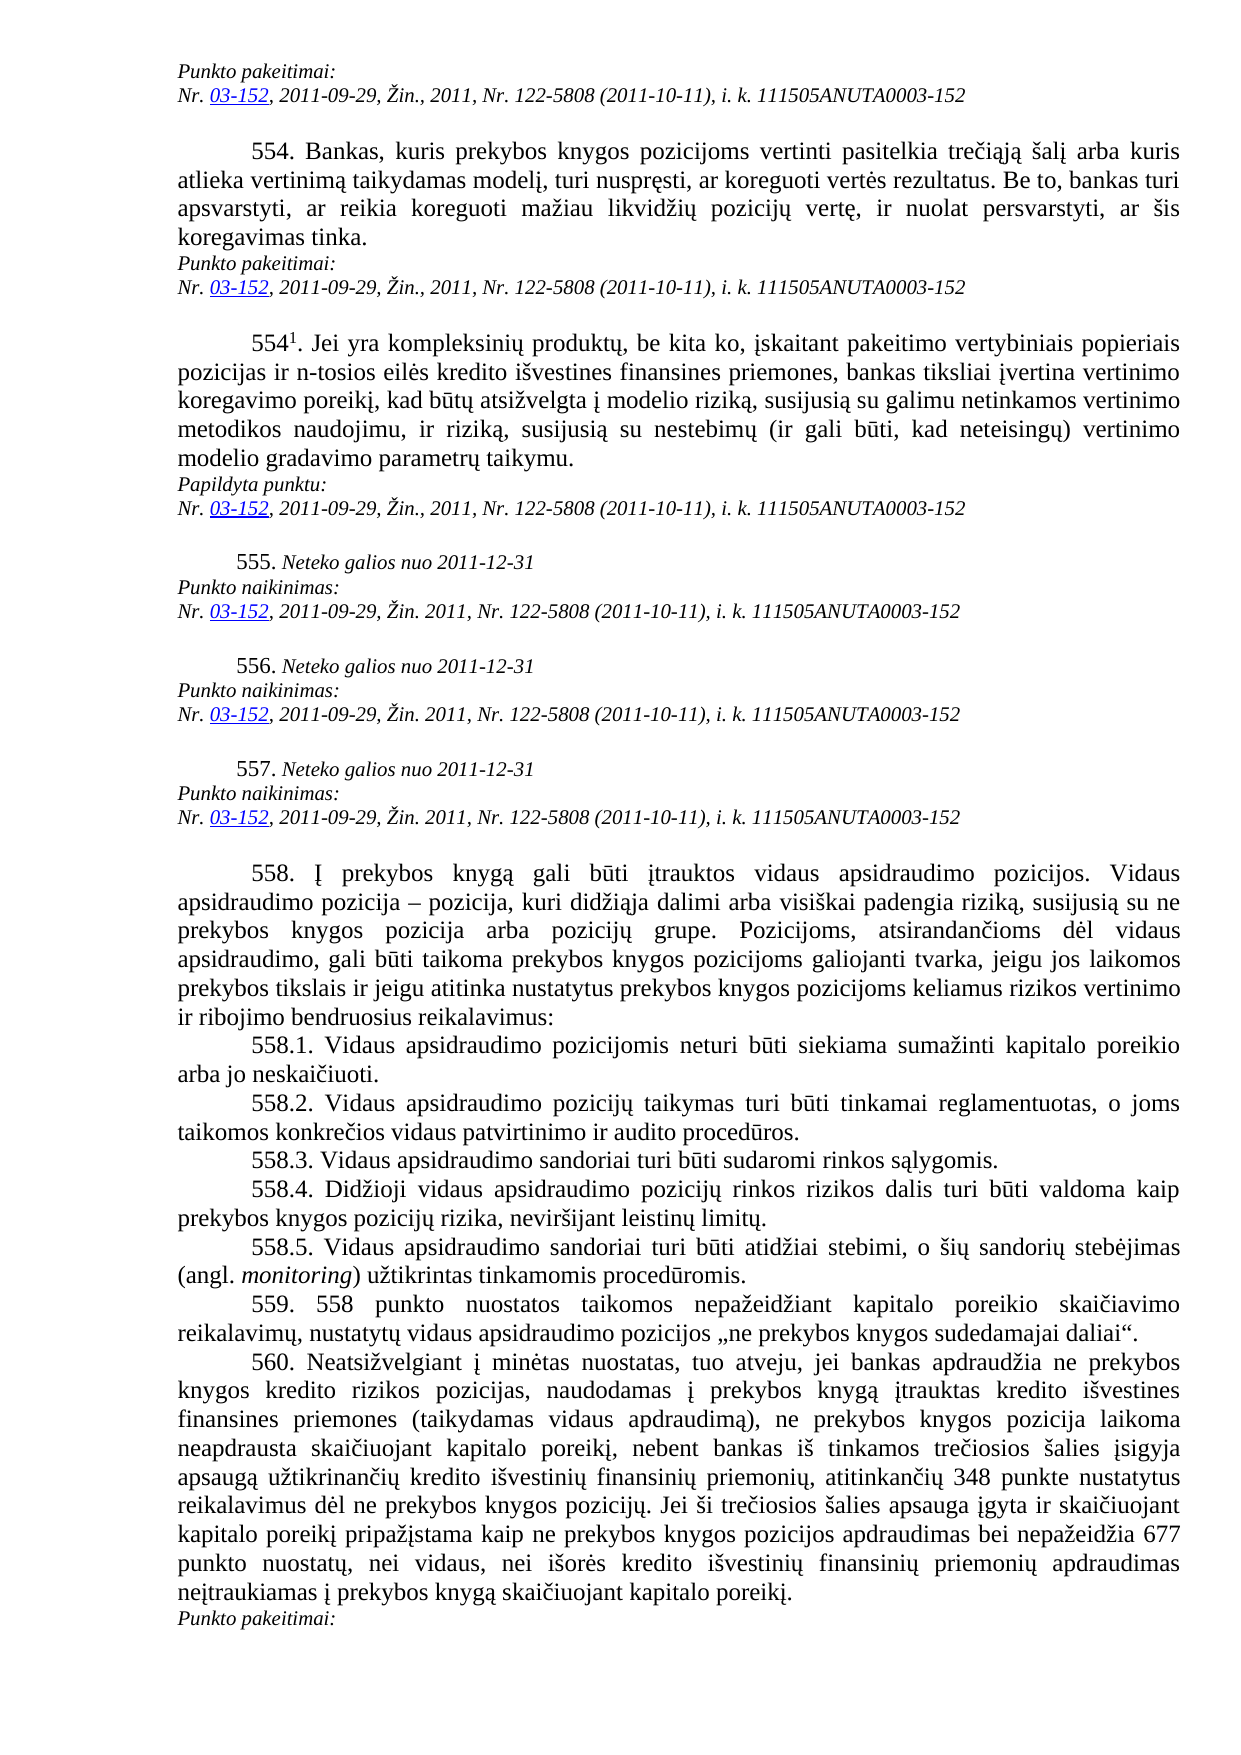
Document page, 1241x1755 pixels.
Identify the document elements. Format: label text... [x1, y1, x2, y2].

text 5541. Jei yra kompleksinių produktų, be kita ko, įskaitant pakeitimo vertybiniais popieriais pozicijas ir n-tosios eilės kredito išvestines finansines priemones, bankas tiksliai įvertina vertinimo koregavimo poreikį, kad būtų atsižvelgta į modelio riziką, susijusią su galimu netinkamos vertinimo metodikos naudojimu, ir riziką, susijusią su nestebimų (ir gali būti, kad neteisingų) vertinimo modelio gradavimo parametrų taikymu. [177, 328, 1181, 472]
text Nr. 03-152, 2011-09-29, Žin. 2011, Nr. 122-5808 (2011-10-11), i. k. 111505ANUTA0003-152 [177, 599, 1181, 623]
text 557. Neteko galios nuo 2011-12-31 [177, 755, 1181, 781]
text 558. Į prekybos knygą gali būti įtrauktos vidaus apsidraudimo pozicijos. Vidaus apsidraudimo pozicija – pozicija, kuri didžiąja dalimi arba visiškai padengia riziką, susijusią su ne prekybos knygos pozicija arba pozicijų grupe. Pozicijoms, atsirandančioms dėl vidaus apsidraudimo, gali būti taikoma prekybos knygos pozicijoms galiojanti tvarka, jeigu jos laikomos prekybos tikslais ir jeigu atitinka nustatytus prekybos knygos pozicijoms keliamus rizikos vertinimo ir ribojimo bendruosius reikalavimus: [177, 858, 1181, 1031]
text Nr. 03-152, 2011-09-29, Žin., 2011, Nr. 122-5808 (2011-10-11), i. k. 111505ANUTA0003-152 [177, 496, 1181, 520]
text 558.4. Didžioji vidaus apsidraudimo pozicijų rinkos rizikos dalis turi būti valdoma kaip prekybos knygos pozicijų rizika, neviršijant leistinų limitų. [177, 1174, 1181, 1232]
text 556. Neteko galios nuo 2011-12-31 [177, 652, 1181, 678]
text 558.2. Vidaus apsidraudimo pozicijų taikymas turi būti tinkamai reglamentuotas, o joms taikomos konkrečios vidaus patvirtinimo ir audito procedūros. [177, 1088, 1181, 1146]
text 558.1. Vidaus apsidraudimo pozicijomis neturi būti siekiama sumažinti kapitalo poreikio arba jo neskaičiuoti. [177, 1031, 1181, 1088]
text Punkto naikinimas: [177, 575, 1181, 599]
text Nr. 03-152, 2011-09-29, Žin. 2011, Nr. 122-5808 (2011-10-11), i. k. 111505ANUTA0003-152 [177, 702, 1181, 726]
text Punkto pakeitimai: [177, 59, 1181, 83]
text 558.3. Vidaus apsidraudimo sandoriai turi būti sudaromi rinkos sąlygomis. [177, 1146, 1181, 1174]
text Papildyta punktu: [177, 472, 1181, 496]
text 560. Neatsižvelgiant į minėtas nuostatas, tuo atveju, jei bankas apdraudžia ne prekybos knygos kredito rizikos pozicijas, naudodamas į prekybos knygą įtrauktas kredito išvestines finansines priemones (taikydamas vidaus apdraudimą), ne prekybos knygos pozicija laikoma neapdrausta skaičiuojant kapitalo poreikį, nebent bankas iš tinkamos trečiosios šalies įsigyja apsaugą užtikrinančių kredito išvestinių finansinių priemonių, atitinkančių 348 punkte nustatytus reikalavimus dėl ne prekybos knygos pozicijų. Jei ši trečiosios šalies apsauga įgyta ir skaičiuojant kapitalo poreikį pripažįstama kaip ne prekybos knygos pozicijos apdraudimas bei nepažeidžia 677 punkto nuostatų, nei vidaus, nei išorės kredito išvestinių finansinių priemonių apdraudimas neįtraukiamas į prekybos knygą skaičiuojant kapitalo poreikį. [177, 1347, 1181, 1606]
text 558.5. Vidaus apsidraudimo sandoriai turi būti atidžiai stebimi, o šių sandorių stebėjimas (angl. monitoring) užtikrintas tinkamomis procedūromis. [177, 1232, 1181, 1289]
text Nr. 03-152, 2011-09-29, Žin. 2011, Nr. 122-5808 (2011-10-11), i. k. 111505ANUTA0003-152 [177, 805, 1181, 829]
text 554. Bankas, kuris prekybos knygos pozicijoms vertinti pasitelkia trečiąją šalį arba kuris atlieka vertinimą taikydamas modelį, turi nuspręsti, ar koreguoti vertės rezultatus. Be to, bankas turi apsvarstyti, ar reikia koreguoti mažiau likvidžių pozicijų vertę, ir nuolat persvarstyti, ar šis koregavimas tinka. [177, 136, 1181, 251]
text Punkto pakeitimai: [177, 1606, 1181, 1630]
text Punkto pakeitimai: [177, 251, 1181, 275]
text 555. Neteko galios nuo 2011-12-31 [177, 548, 1181, 575]
text Nr. 03-152, 2011-09-29, Žin., 2011, Nr. 122-5808 (2011-10-11), i. k. 111505ANUTA0003-152 [177, 275, 1181, 299]
text Punkto naikinimas: [177, 678, 1181, 702]
text Punkto naikinimas: [177, 781, 1181, 805]
text Nr. 03-152, 2011-09-29, Žin., 2011, Nr. 122-5808 (2011-10-11), i. k. 111505ANUTA0003-152 [177, 83, 1181, 107]
text 559. 558 punkto nuostatos taikomos nepažeidžiant kapitalo poreikio skaičiavimo reikalavimų, nustatytų vidaus apsidraudimo pozicijos „ne prekybos knygos sudedamajai daliai“. [177, 1289, 1181, 1347]
